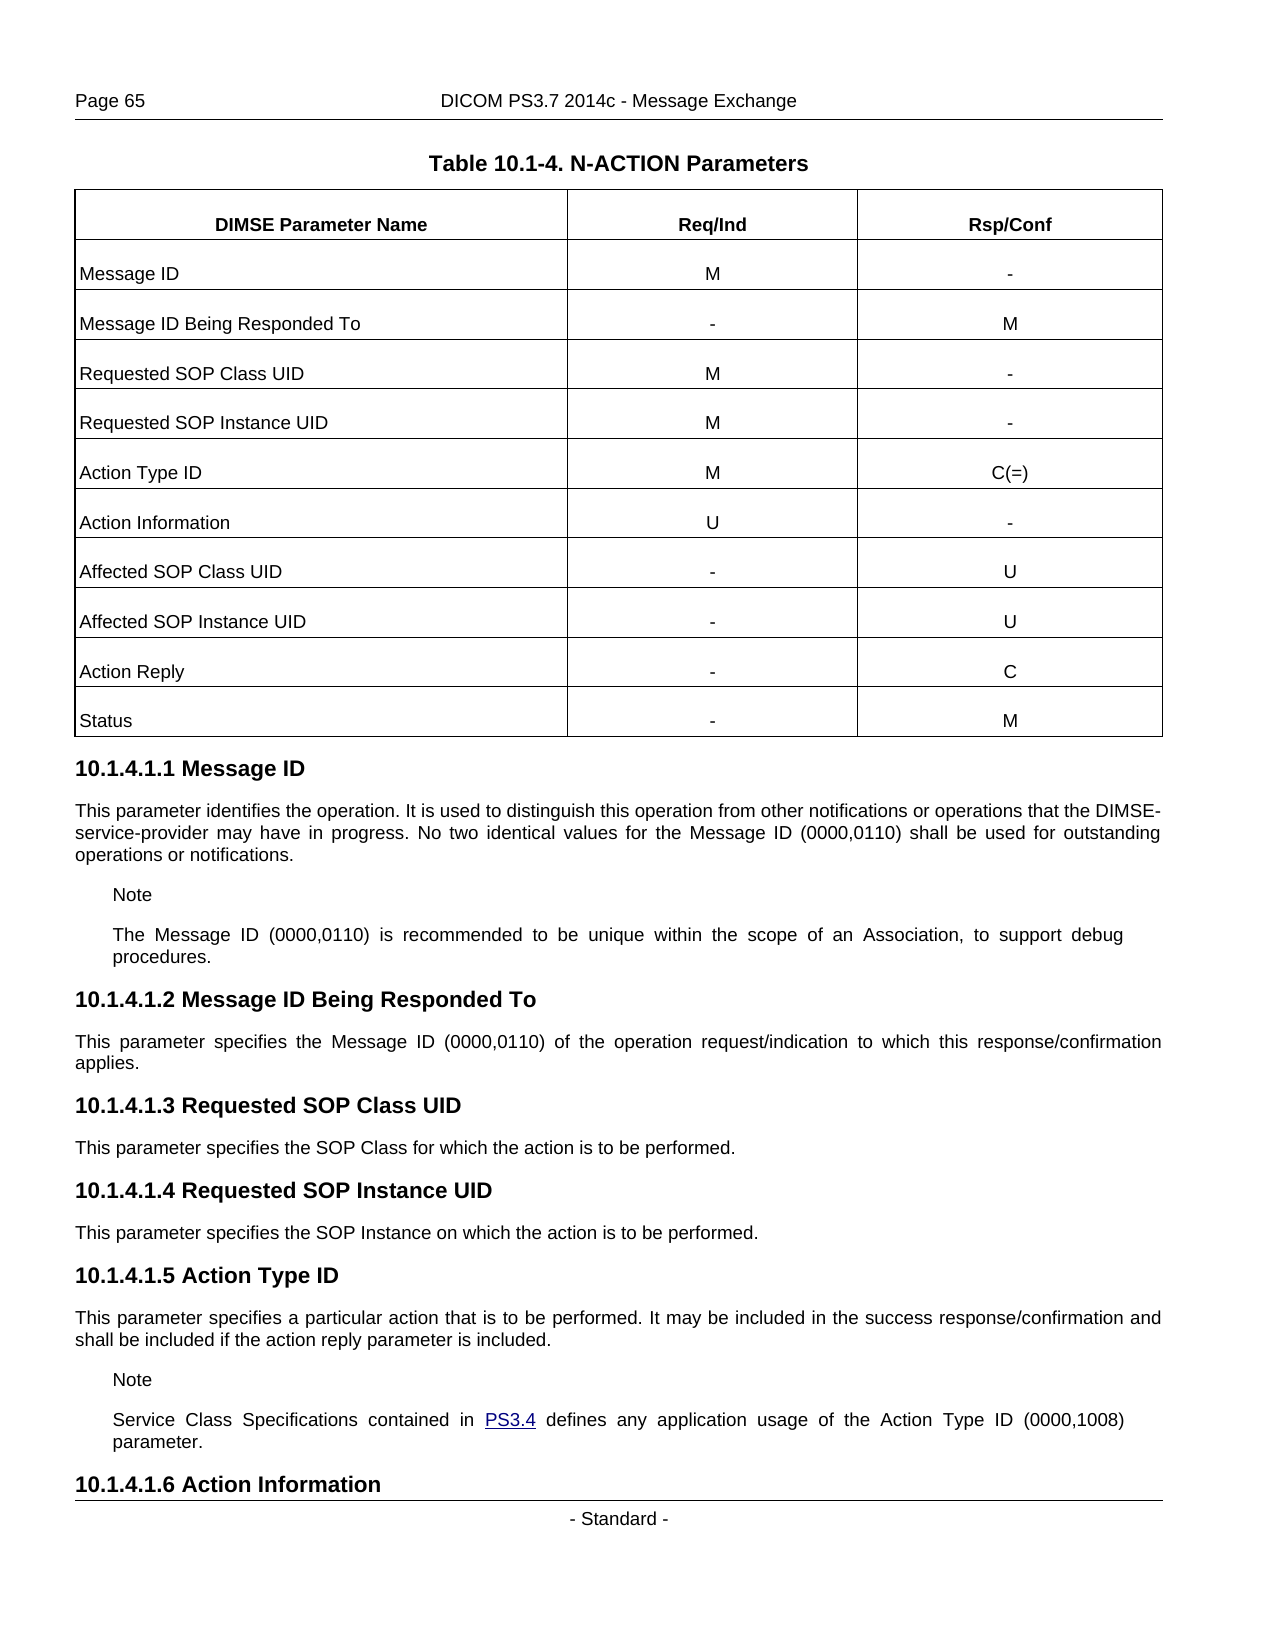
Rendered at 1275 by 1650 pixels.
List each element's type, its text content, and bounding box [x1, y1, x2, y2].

table_cell M [568, 389, 857, 438]
table_cell - [858, 240, 1162, 289]
text This parameter identifies the operation. It is used to distinguish this operation from other notifications or operations that the DIMSE-service-provider may have in progress. No two identical values for the Message ID (0000,0110) shall be used for outstanding operations or notifications. [75, 800, 1162, 865]
table_cell Action Reply [76, 638, 567, 686]
text This parameter specifies the SOP Instance on which the action is to be performed. [75, 1222, 1162, 1243]
text 10.1.4.1.5 Action Type ID [75, 1262, 1162, 1288]
table_cell M [858, 290, 1162, 338]
table_cell M [568, 240, 857, 289]
text This parameter specifies the SOP Class for which the action is to be performed. [75, 1137, 1162, 1158]
text 10.1.4.1.3 Requested SOP Class UID [75, 1092, 1162, 1118]
table_cell - [858, 489, 1162, 537]
table_cell M [568, 439, 857, 487]
table_cell Message ID [76, 240, 567, 289]
text 10.1.4.1.4 Requested SOP Instance UID [75, 1177, 1162, 1203]
table_cell Requested SOP Class UID [76, 340, 567, 388]
table_cell Requested SOP Instance UID [76, 389, 567, 438]
table_cell Action Type ID [76, 439, 567, 487]
text This parameter specifies the Message ID (0000,0110) of the operation request/indication to which this response/confirmation applies. [75, 1031, 1162, 1074]
table_cell Message ID Being Responded To [76, 290, 567, 338]
table_cell M [568, 340, 857, 388]
text 10.1.4.1.2 Message ID Being Responded To [75, 986, 1162, 1012]
table_cell - [568, 538, 857, 587]
text This parameter specifies a particular action that is to be performed. It may be included in the success response/confirmation and shall be included if the action reply parameter is included. [75, 1307, 1162, 1350]
table_cell U [568, 489, 857, 537]
table_cell - [568, 290, 857, 338]
table_cell Affected SOP Instance UID [76, 588, 567, 637]
table_cell - [568, 588, 857, 637]
table_cell U [858, 588, 1162, 637]
table_cell C(=) [858, 439, 1162, 487]
text Note [112, 1369, 1125, 1390]
text The Message ID (0000,0110) is recommended to be unique within the scope of an Association, to support debug procedures. [112, 924, 1125, 967]
table_cell - [858, 340, 1162, 388]
table_cell M [858, 687, 1162, 736]
table_header DIMSE Parameter Name [76, 190, 567, 239]
text Note [112, 884, 1125, 905]
text Service Class Specifications contained in PS3.4 defines any application usage of the Action Type ID (0000,1008) parameter. [112, 1409, 1125, 1452]
table_cell U [858, 538, 1162, 587]
table_cell Affected SOP Class UID [76, 538, 567, 587]
table_cell - [568, 687, 857, 736]
table_cell - [568, 638, 857, 686]
table_cell Action Information [76, 489, 567, 537]
table_header Rsp/Conf [858, 190, 1162, 239]
table_header Req/Ind [568, 190, 857, 239]
text 10.1.4.1.6 Action Information [75, 1471, 1162, 1497]
text Table 10.1-4. N-ACTION Parameters [75, 150, 1162, 176]
text 10.1.4.1.1 Message ID [75, 756, 1162, 782]
table_cell Status [76, 687, 567, 736]
table_cell - [858, 389, 1162, 438]
table_cell C [858, 638, 1162, 686]
